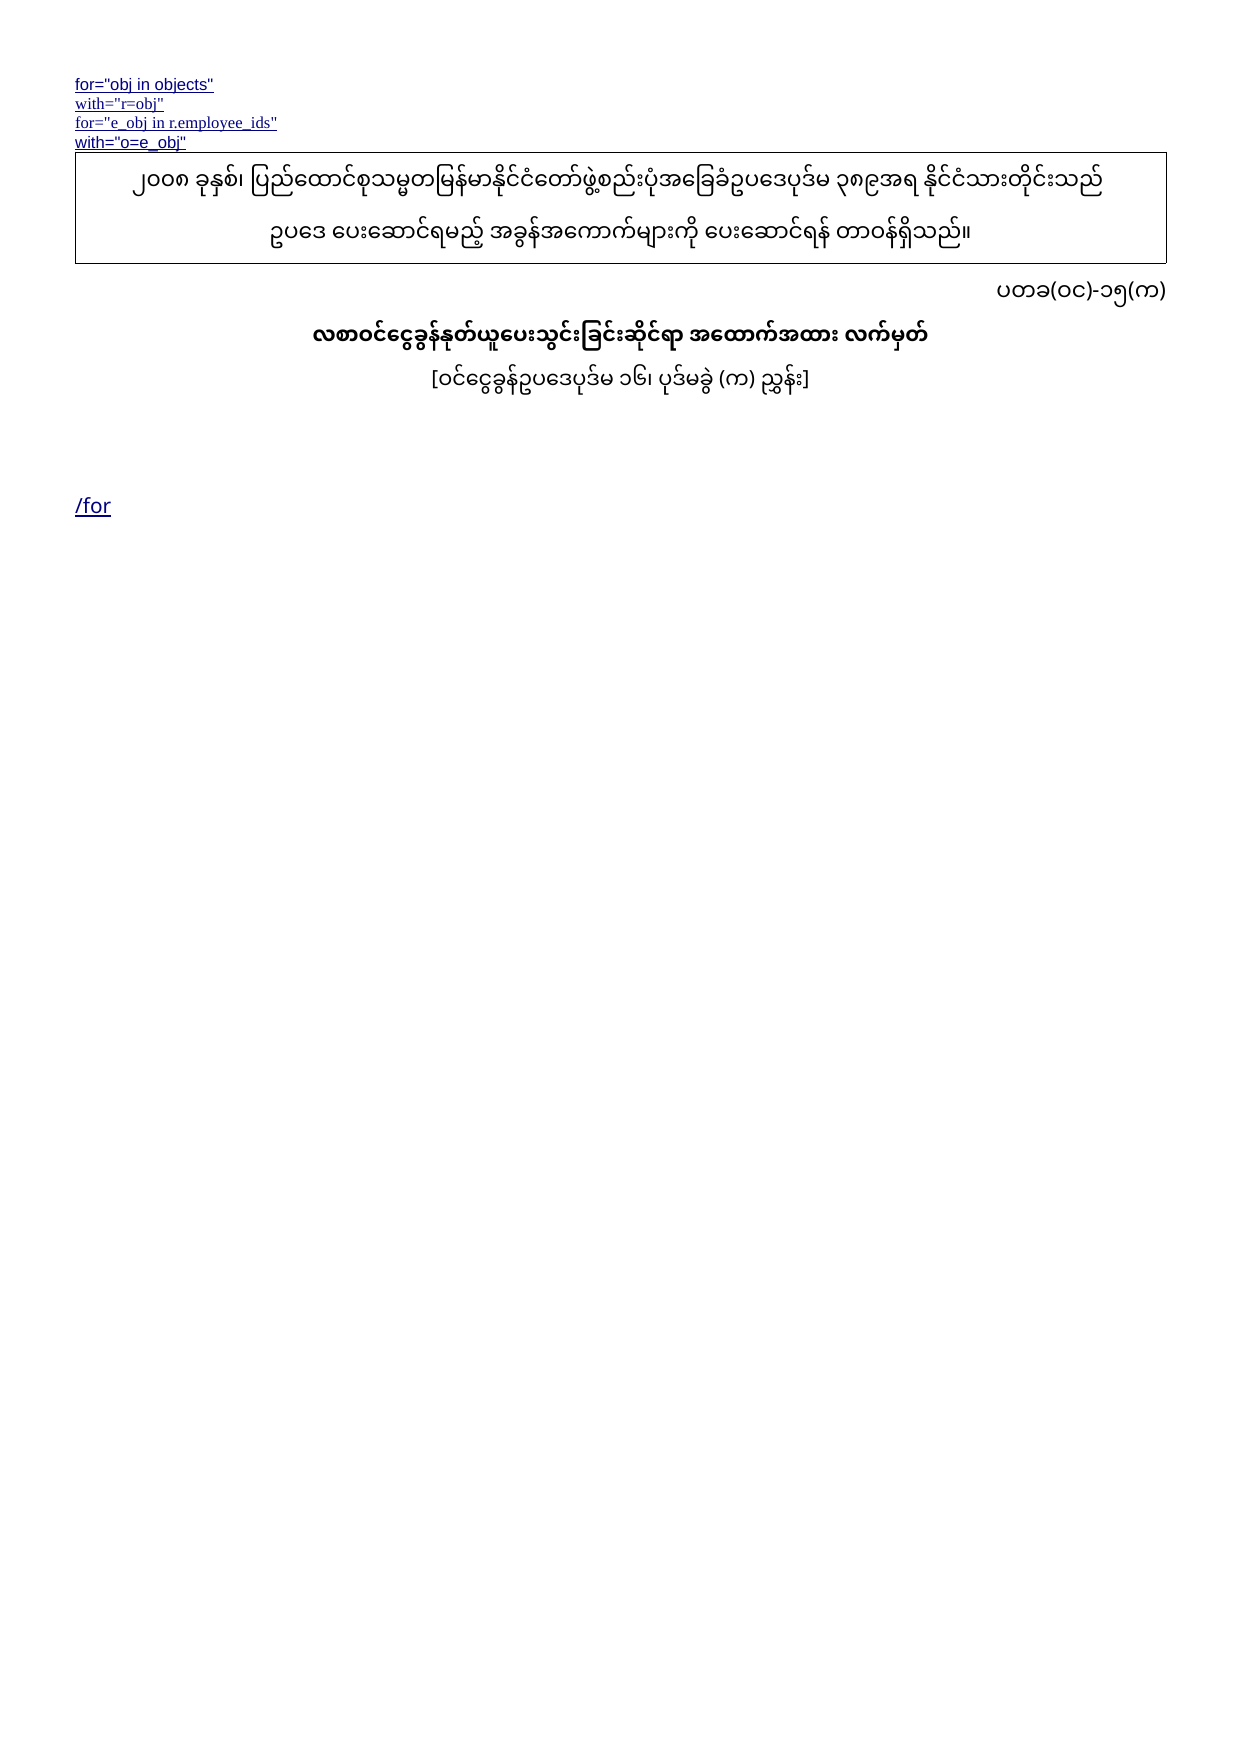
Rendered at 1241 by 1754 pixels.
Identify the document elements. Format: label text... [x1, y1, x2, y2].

table_header ၂၀၀၈ ခုနှစ်၊ ပြည်ထောင်စုသမ္မတမြန်မာနိုင်ငံတော်ဖွဲ့စည်းပုံအခြေခံဥပဒေပုဒ်မ ၃၈၉အရ နိုင်ငံသားတိုင်းသည် ဥပ‌ဒေ ပေးဆောင်ရမည့် အခွန်အကောက်များကို ပေးဆောင်ရန် တာဝန်ရှိသည်။ [76, 153, 1166, 262]
table_header ပတခ(ဝင)-၁၅(က) [75, 264, 1166, 322]
text /for [75, 491, 1166, 520]
table_header လစာဝင်ငွေခွန်နုတ်ယူပေးသွင်းခြင်းဆိုင်ရာ အထောက်အထား လက်မှတ် [ဝင်ငွေခွန်ဥပဒေပုဒ်မ ၁၆၊ ပုဒ်မခွဲ (က) ညွှန်း] [75, 323, 1166, 406]
text for="obj in objects" [75, 75, 1166, 94]
text for="e_obj in r.employee_ids" [75, 113, 1166, 132]
text with="r=obj" [75, 94, 1166, 113]
text with="o=e_obj" [75, 132, 1166, 152]
